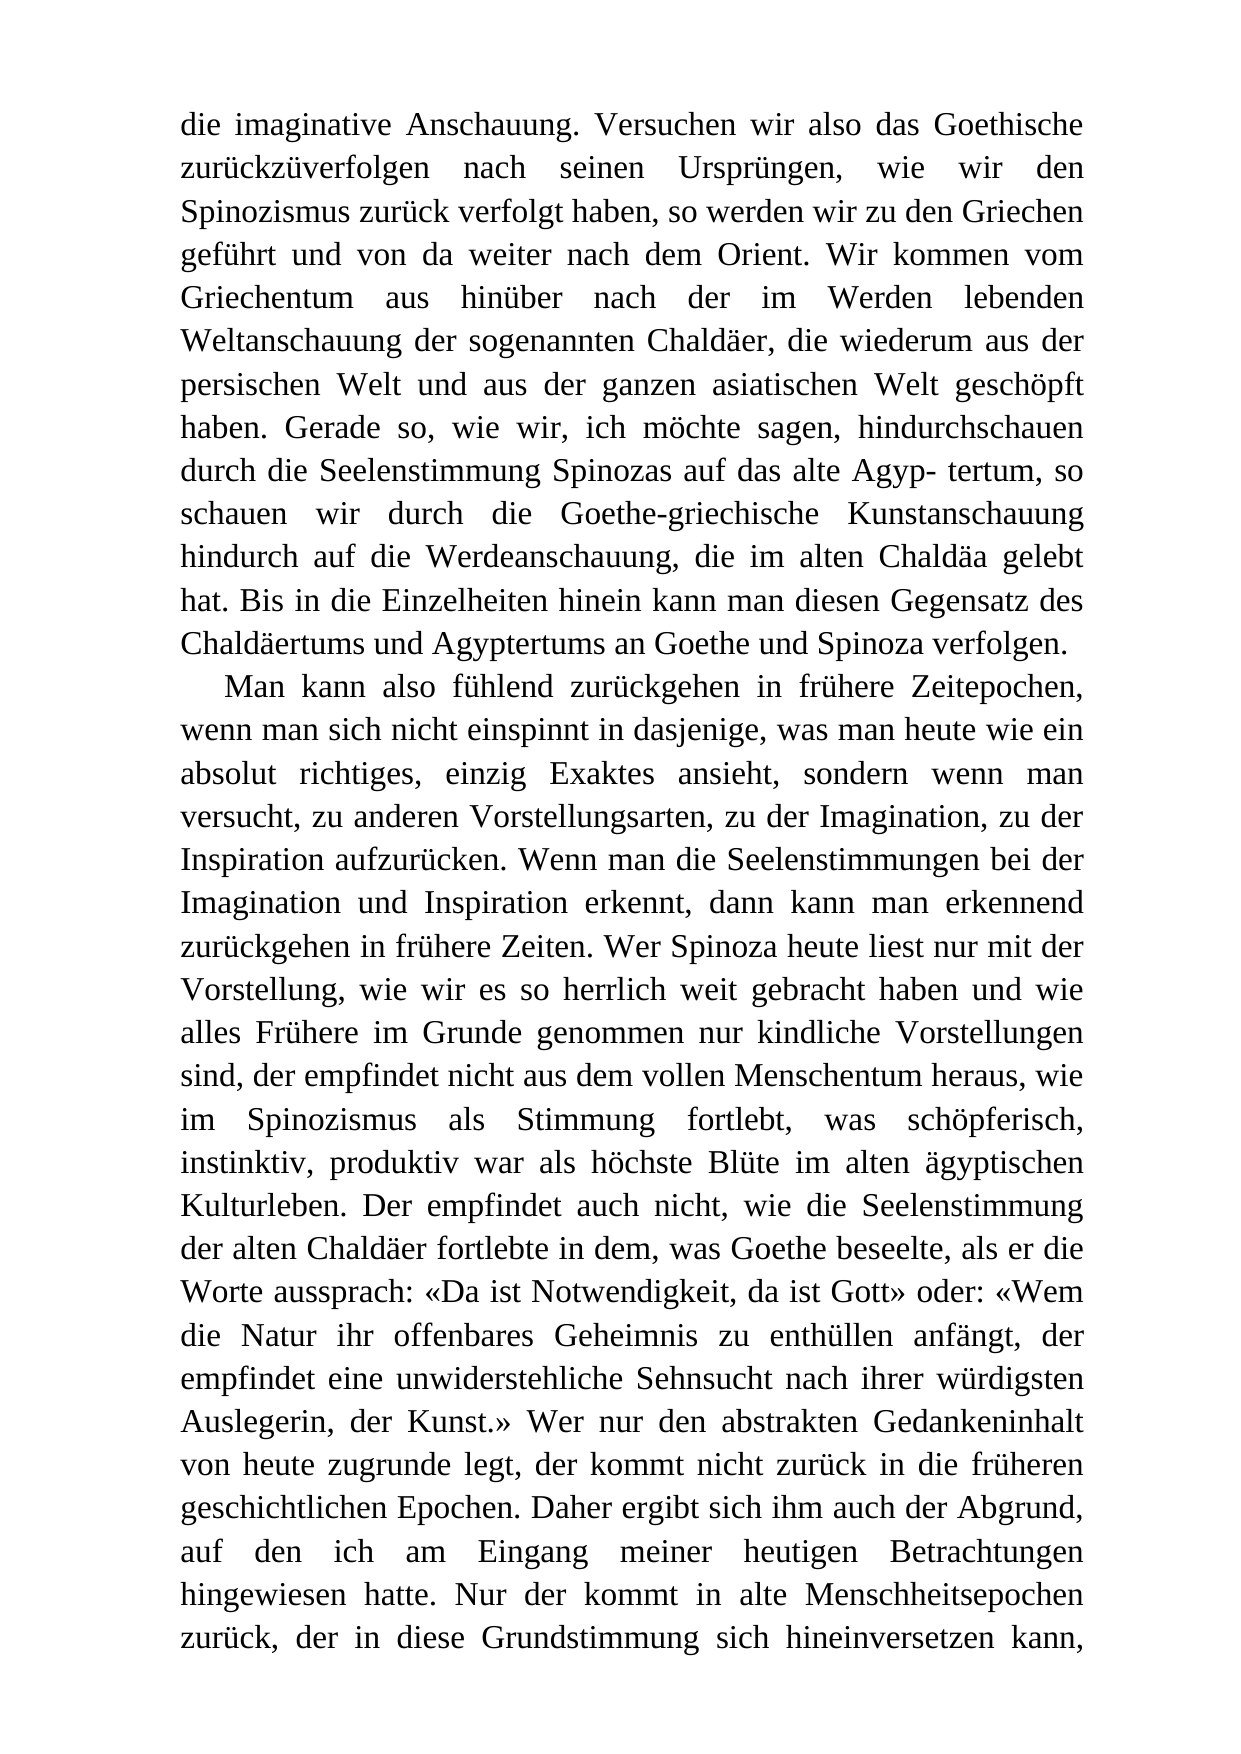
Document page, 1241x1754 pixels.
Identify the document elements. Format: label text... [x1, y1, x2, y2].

text Man kann also fühlend zurückgehen in frühere Zeitepochen, wenn man sich nicht einspinnt in dasjenige, was man heute wie ein absolut richtiges, einzig Exaktes ansieht, sondern wenn man versucht, zu anderen Vorstellungsarten, zu der Imagination, zu der Inspiration aufzurücken. Wenn man die Seelenstimmungen bei der Imagination und Inspiration erkennt, dann kann man erkennend zurückgehen in frühere Zeiten. Wer Spinoza heute liest nur mit der Vorstellung, wie wir es so herrlich weit gebracht haben und wie alles Frühere im Grunde genommen nur kindliche Vorstellungen sind, der empfindet nicht aus dem vollen Menschentum heraus, wie im Spinozismus als Stimmung fortlebt, was schöpferisch, instinktiv, produktiv war als höchste Blüte im alten ägyptischen Kulturleben. Der empfindet auch nicht, wie die Seelenstimmung der alten Chaldäer fortlebte in dem, was Goethe beseelte, als er die Worte aussprach: «Da ist Notwendigkeit, da ist Gott» oder: «Wem die Natur ihr offenbares Geheimnis zu enthüllen anfängt, der empfindet eine unwiderstehliche Sehnsucht nach ihrer würdigsten Auslegerin, der Kunst.» Wer nur den abstrakten Gedankeninhalt von heute zugrunde legt, der kommt nicht zurück in die früheren geschichtlichen Epochen. Daher ergibt sich ihm auch der Abgrund, auf den ich am Eingang meiner heutigen Betrachtungen hingewiesen hatte. Nur der kommt in alte Menschheitsepochen zurück, der in diese Grundstimmung sich hineinversetzen kann, [180, 666, 1085, 1656]
text die imaginative Anschauung. Versuchen wir also das Goethische zurückzüverfolgen nach seinen Ursprüngen, wie wir den Spinozismus zurück verfolgt haben, so werden wir zu den Griechen geführt und von da weiter nach dem Orient. Wir kommen vom Griechentum aus hinüber nach der im Werden lebenden Weltanschauung der sogenannten Chaldäer, die wiederum aus der persischen Welt und aus der ganzen asiatischen Welt geschöpft haben. Gerade so, wie wir, ich möchte sagen, hindurchschauen durch die Seelenstimmung Spinozas auf das alte Agyp- tertum, so schauen wir durch die Goethe-griechische Kunstanschauung hindurch auf die Werdeanschauung, die im alten Chaldäa gelebt hat. Bis in die Einzelheiten hinein kann man diesen Gegensatz des Chaldäertums und Agyptertums an Goethe und Spinoza verfolgen. [180, 104, 1085, 662]
